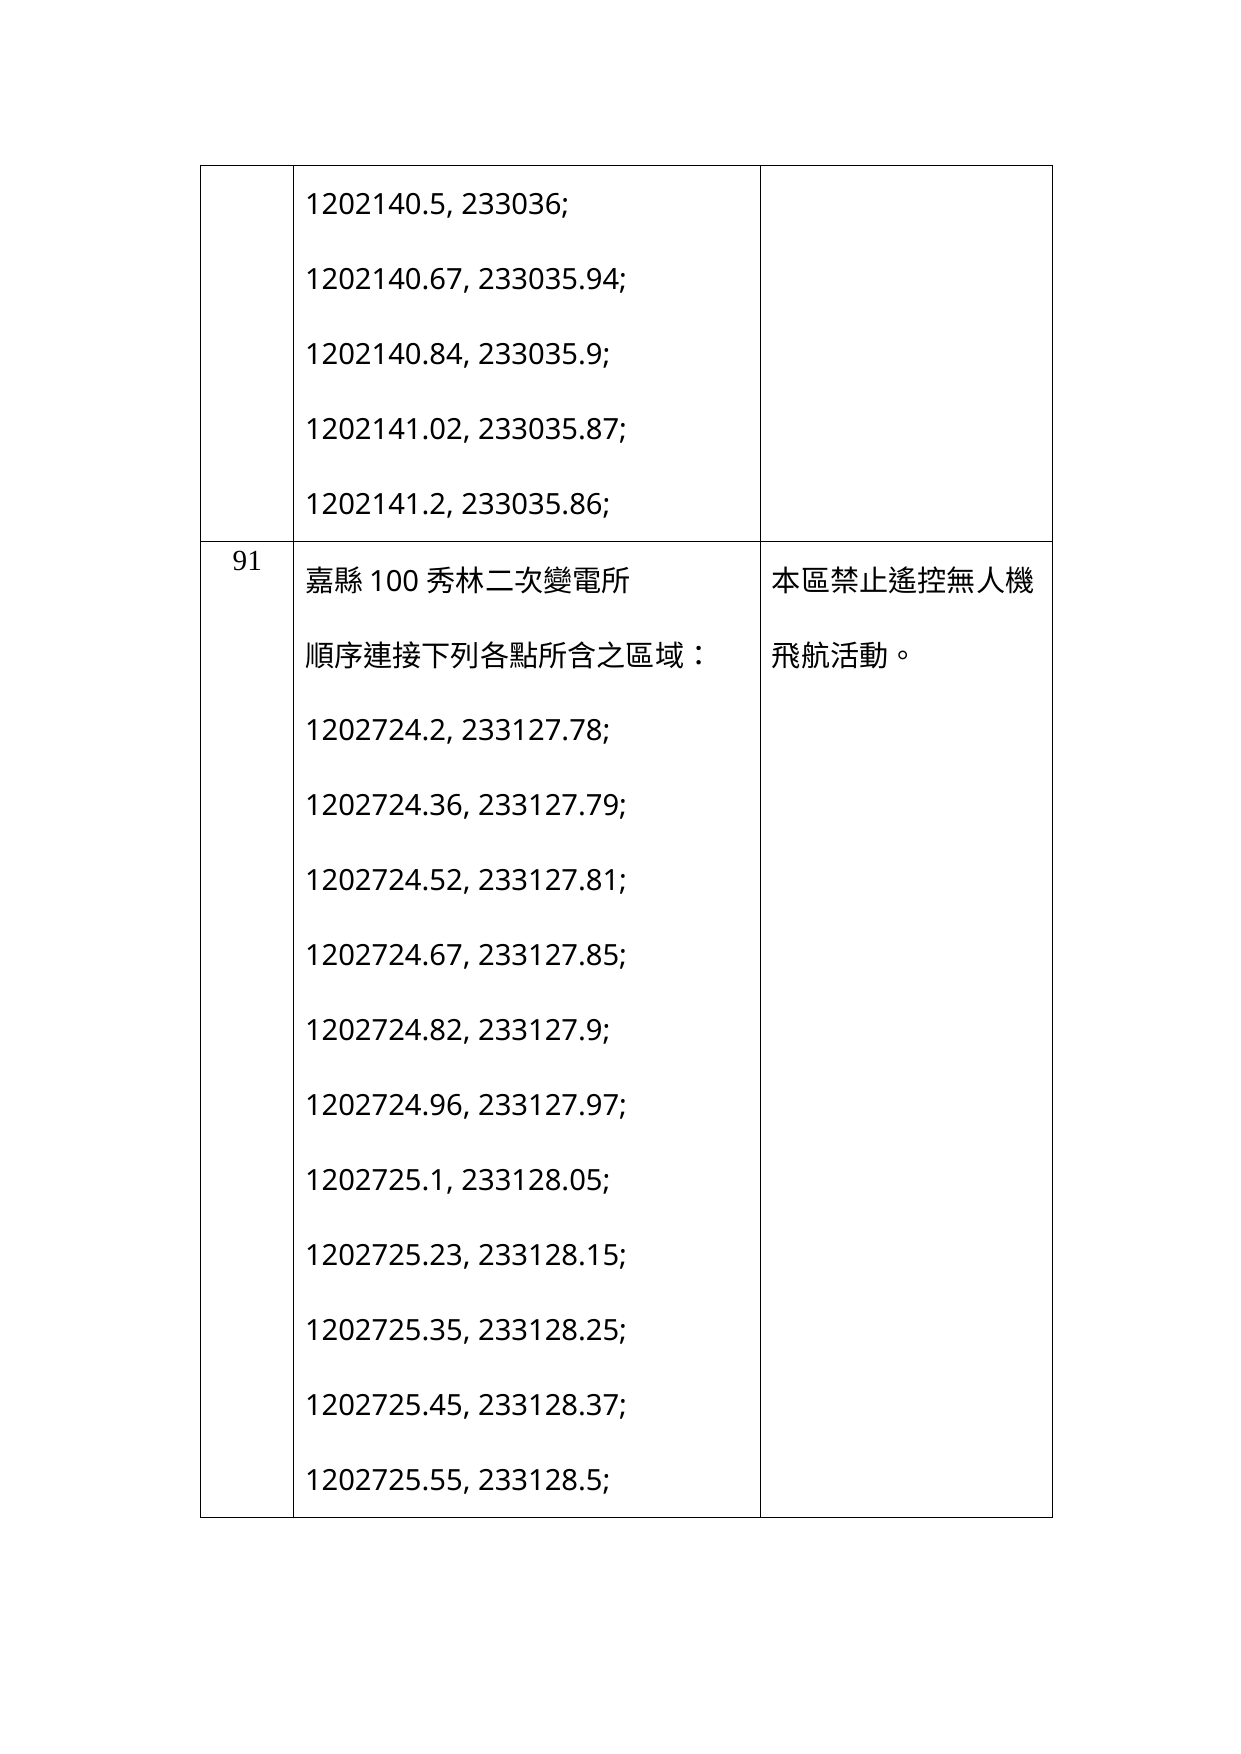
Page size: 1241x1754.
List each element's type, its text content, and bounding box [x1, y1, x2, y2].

table_cell 91 [201, 542, 293, 1517]
table_cell 嘉縣100 秀林二次變電所 順序連接下列各點所含之區域： 1202724.2, 233127.78; 1202724.36, 233127.79; 1202724.52, 233127.81; 1202724.67, 233127.85; 1202724.82, 233127.9; 1202724.96, 233127.97; 1202725.1, 233128.05; 1202725.23, 233128.15; 1202725.35, 233128.25; 1202725.45, 233128.37; 1202725.55, 233128.5; [294, 542, 760, 1517]
table_cell [761, 166, 1052, 541]
table_cell 1202140.5, 233036; 1202140.67, 233035.94; 1202140.84, 233035.9; 1202141.02, 233035.87; 1202141.2, 233035.86; [294, 166, 760, 541]
table_cell 本區禁止遙控無人機飛航活動。 [761, 542, 1052, 1517]
table_cell [201, 166, 293, 541]
